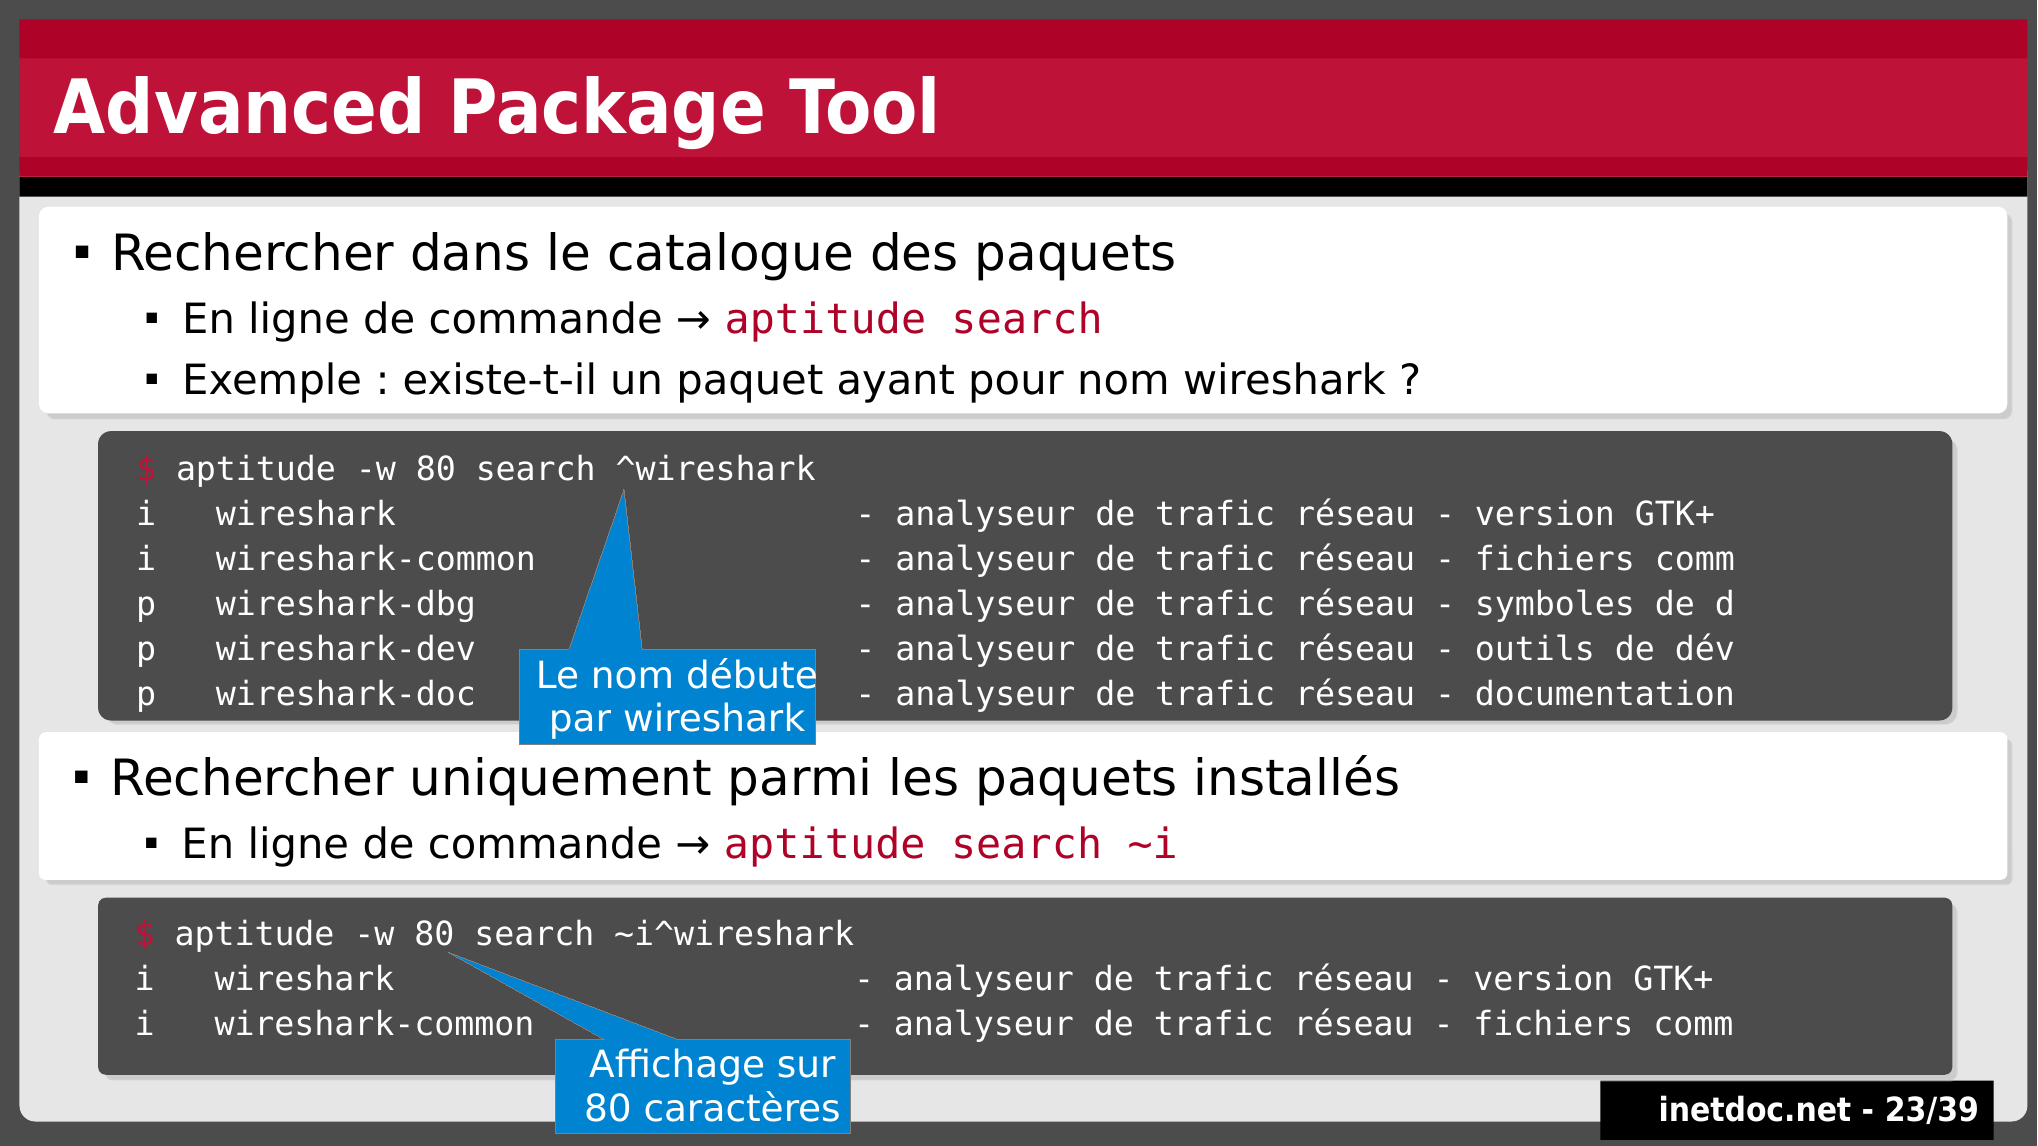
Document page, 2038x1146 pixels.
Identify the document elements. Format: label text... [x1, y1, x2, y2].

text_box Affichage sur 80 caractères [448, 952, 851, 1134]
text_box inetdoc.net - <numéro>/39 [1600, 1080, 1994, 1140]
text_box Rechercher dans le catalogue des paquets En ligne de commande → aptitude search Exemple : existe-t-il un paquet ayant pour nom wireshark ? [38, 206, 2008, 414]
text_box [19, 19, 2028, 59]
text_box $ aptitude -w 80 search ~i^wireshark i wireshark - analyseur de trafic réseau - version GTK+ i wireshark-common - analyseur de trafic réseau - fichiers comm [98, 897, 1953, 1075]
text_box [19, 157, 2028, 1122]
text_box $ aptitude -w 80 search ^wireshark i wireshark - analyseur de trafic réseau - version GTK+ i wireshark-common - analyseur de trafic réseau - fichiers comm p wireshark-dbg - analyseur de trafic réseau - symboles de d p wireshark-dev - analyseur de trafic réseau - outils de dév p wireshark-doc - analyseur de trafic réseau - documentation [98, 431, 1953, 721]
text_box Advanced Package Tool [19, 59, 2028, 157]
text_box Le nom débute par wireshark [519, 489, 816, 745]
text_box Rechercher uniquement parmi les paquets installés En ligne de commande → aptitude search ~i [38, 732, 2008, 880]
